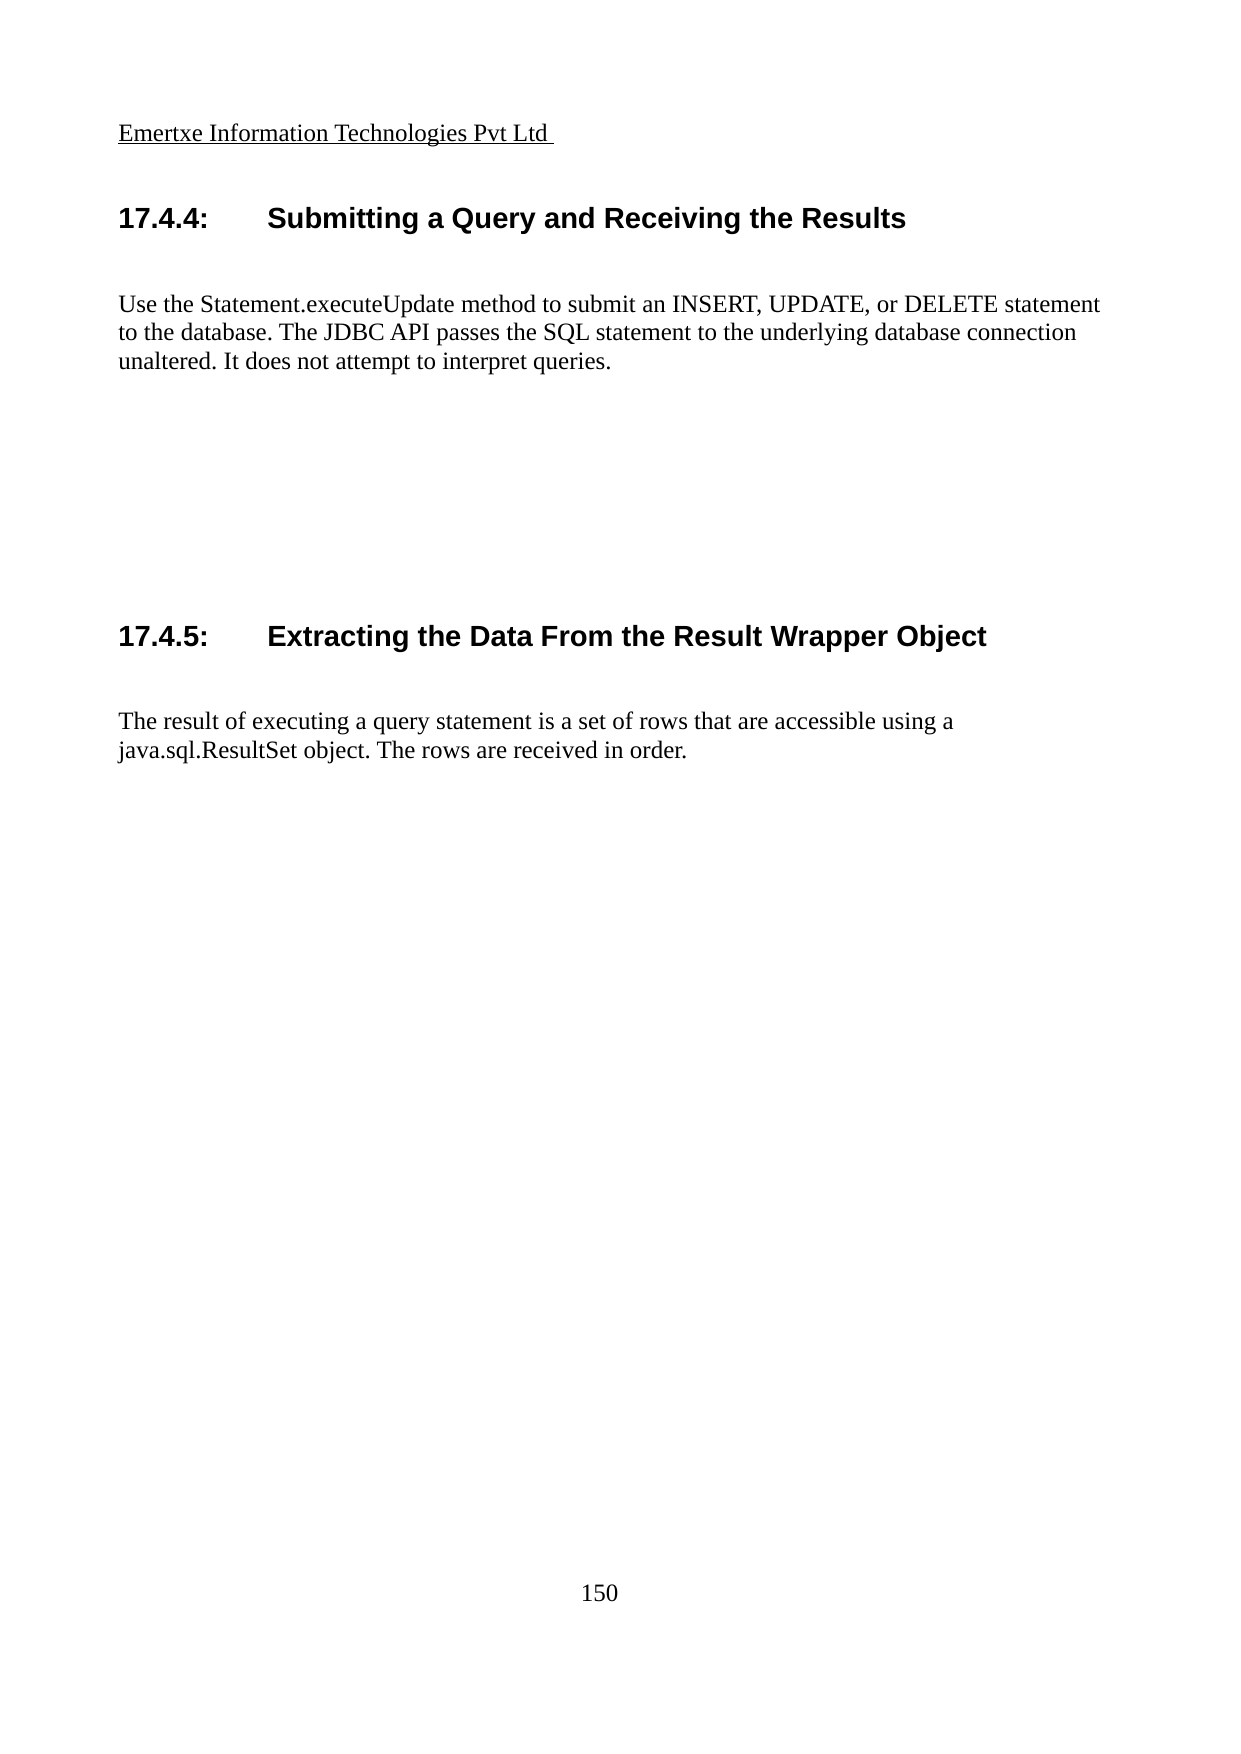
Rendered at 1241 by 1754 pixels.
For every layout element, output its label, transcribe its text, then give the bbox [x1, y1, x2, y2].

text The result of executing a query statement is a set of rows that are accessible using a java.sql.ResultSet object. The rows are received in order. [118, 706, 1122, 763]
text Use the Statement.executeUpdate method to submit an INSERT, UPDATE, or DELETE statement to the database. The JDBC API passes the SQL statement to the underlying database connection unaltered. It does not attempt to interpret queries. [118, 289, 1122, 375]
subtitle Submitting a Query and Receiving the Results [118, 201, 1122, 235]
subtitle Extracting the Data From the Result Wrapper Object [118, 619, 1122, 652]
